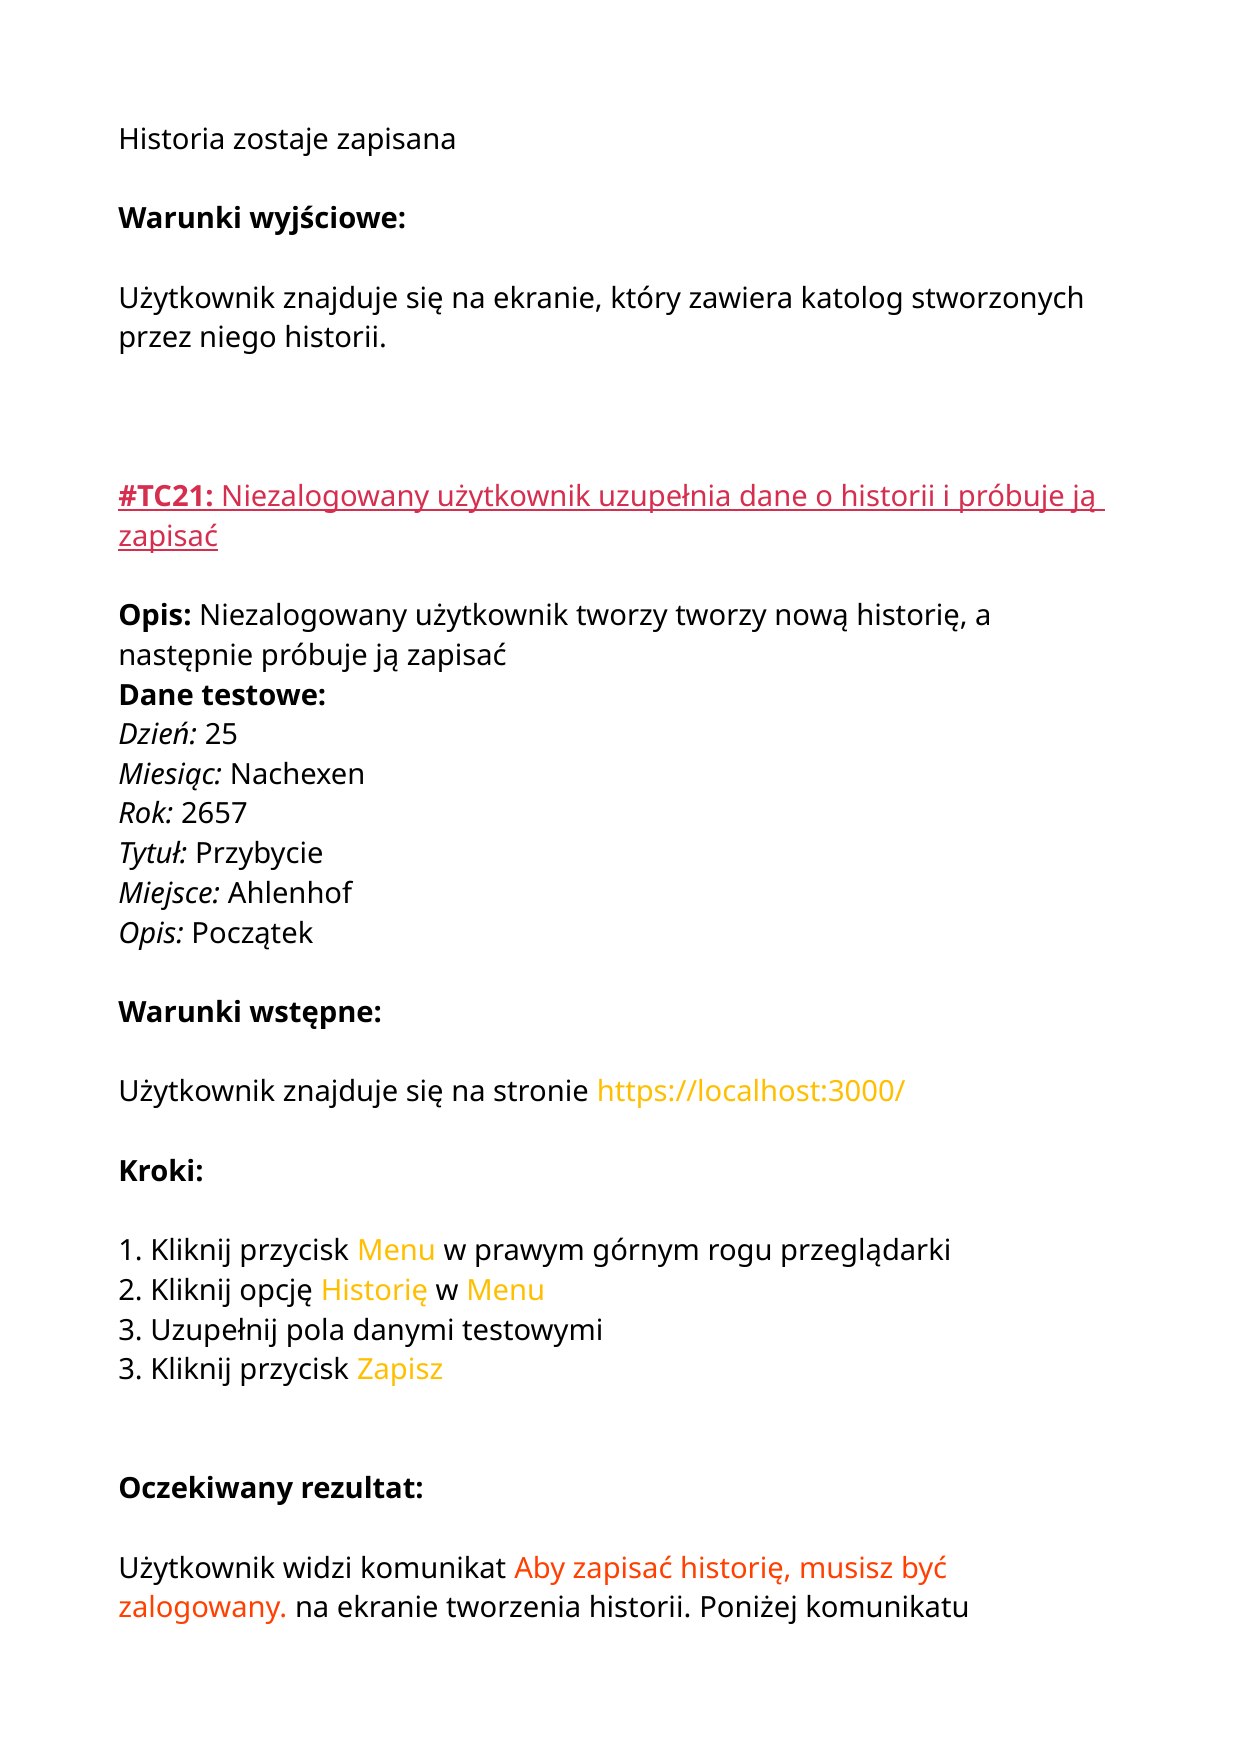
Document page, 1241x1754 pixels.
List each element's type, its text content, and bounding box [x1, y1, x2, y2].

text Tytuł: Przybycie [118, 832, 1122, 872]
text Użytkownik znajduje się na stronie https://localhost:3000/ [118, 1071, 1122, 1110]
text 3. Kliknij przycisk Zapisz [118, 1348, 1122, 1388]
text Użytkownik znajduje się na ekranie, który zawiera katolog stworzonych przez niego historii. [118, 277, 1122, 356]
text Rok: 2657 [118, 793, 1122, 832]
text Opis: Niezalogowany użytkownik tworzy tworzy nową historię, a następnie próbuje ją zapisać [118, 594, 1122, 674]
text Miejsce: Ahlenhof [118, 872, 1122, 912]
text Oczekiwany rezultat: [118, 1467, 1122, 1507]
text 1. Kliknij przycisk Menu w prawym górnym rogu przeglądarki [118, 1229, 1122, 1269]
text Historia zostaje zapisana [118, 118, 1122, 158]
text Warunki wyjściowe: [118, 197, 1122, 237]
text Dane testowe: [118, 674, 1122, 713]
text Opis: Początek [118, 912, 1122, 952]
text 3. Uzupełnij pola danymi testowymi [118, 1309, 1122, 1348]
text Dzień: 25 [118, 713, 1122, 753]
text Miesiąc: Nachexen [118, 753, 1122, 793]
text Kroki: [118, 1150, 1122, 1190]
text Warunki wstępne: [118, 991, 1122, 1031]
text Użytkownik widzi komunikat Aby zapisać historię, musisz być zalogowany. na ekranie tworzenia historii. Poniżej komunikatu [118, 1547, 1122, 1626]
text 2. Kliknij opcję Historię w Menu [118, 1269, 1122, 1309]
text #TC21: Niezalogowany użytkownik uzupełnia dane o historii i próbuje ją zapisać [118, 475, 1122, 555]
